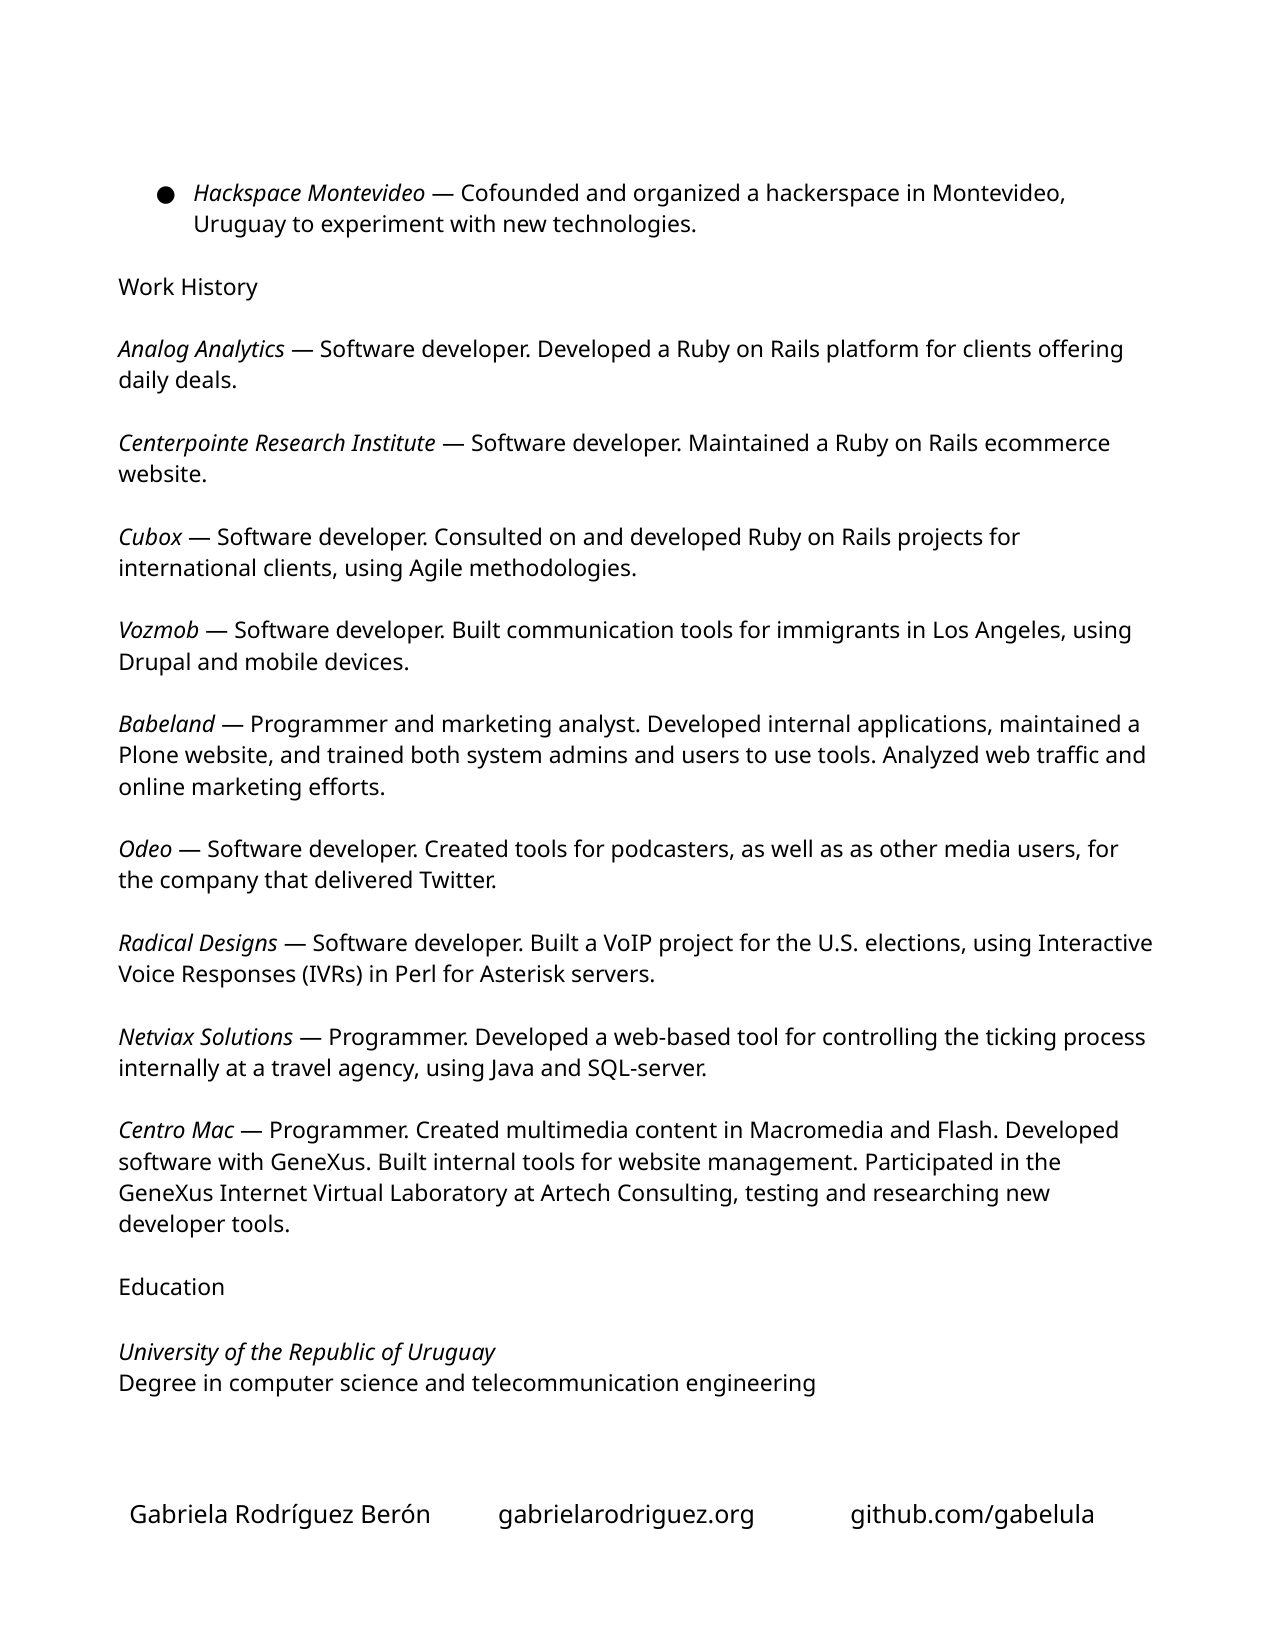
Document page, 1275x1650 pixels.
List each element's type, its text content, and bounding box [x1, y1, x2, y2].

text Education [118, 1271, 1157, 1302]
text Degree in computer science and telecommunication engineering [118, 1367, 1157, 1398]
text Vozmob — Software developer. Built communication tools for immigrants in Los Angeles, using Drupal and mobile devices. [118, 614, 1157, 677]
text Babeland — Programmer and marketing analyst. Developed internal applications, maintained a Plone website, and trained both system admins and users to use tools. Analyzed web traffic and online marketing efforts. [118, 708, 1157, 802]
list Hackspace Montevideo — Cofounded and organized a hackerspace in Montevideo, Uruguay to experiment with new technologies. [156, 177, 1157, 239]
text Centerpointe Research Institute — Software developer. Maintained a Ruby on Rails ecommerce website. [118, 427, 1157, 489]
text Netviax Solutions — Programmer. Developed a web-based tool for controlling the ticking process internally at a travel agency, using Java and SQL-server. [118, 1021, 1157, 1083]
text Centro Mac — Programmer. Created multimedia content in Macromedia and Flash. Developed software with GeneXus. Built internal tools for website management. Participated in the GeneXus Internet Virtual Laboratory at Artech Consulting, testing and researching new developer tools. [118, 1114, 1157, 1239]
text Cubox — Software developer. Consulted on and developed Ruby on Rails projects for international clients, using Agile methodologies. [118, 521, 1157, 583]
text Odeo — Software developer. Created tools for podcasters, as well as as other media users, for the company that delivered Twitter. [118, 833, 1157, 896]
text Work History [118, 271, 1157, 302]
text Radical Designs — Software developer. Built a VoIP project for the U.S. elections, using Interactive Voice Responses (IVRs) in Perl for Asterisk servers. [118, 927, 1157, 989]
text University of the Republic of Uruguay [118, 1336, 1157, 1367]
text Analog Analytics — Software developer. Developed a Ruby on Rails platform for clients offering daily deals. [118, 333, 1157, 396]
